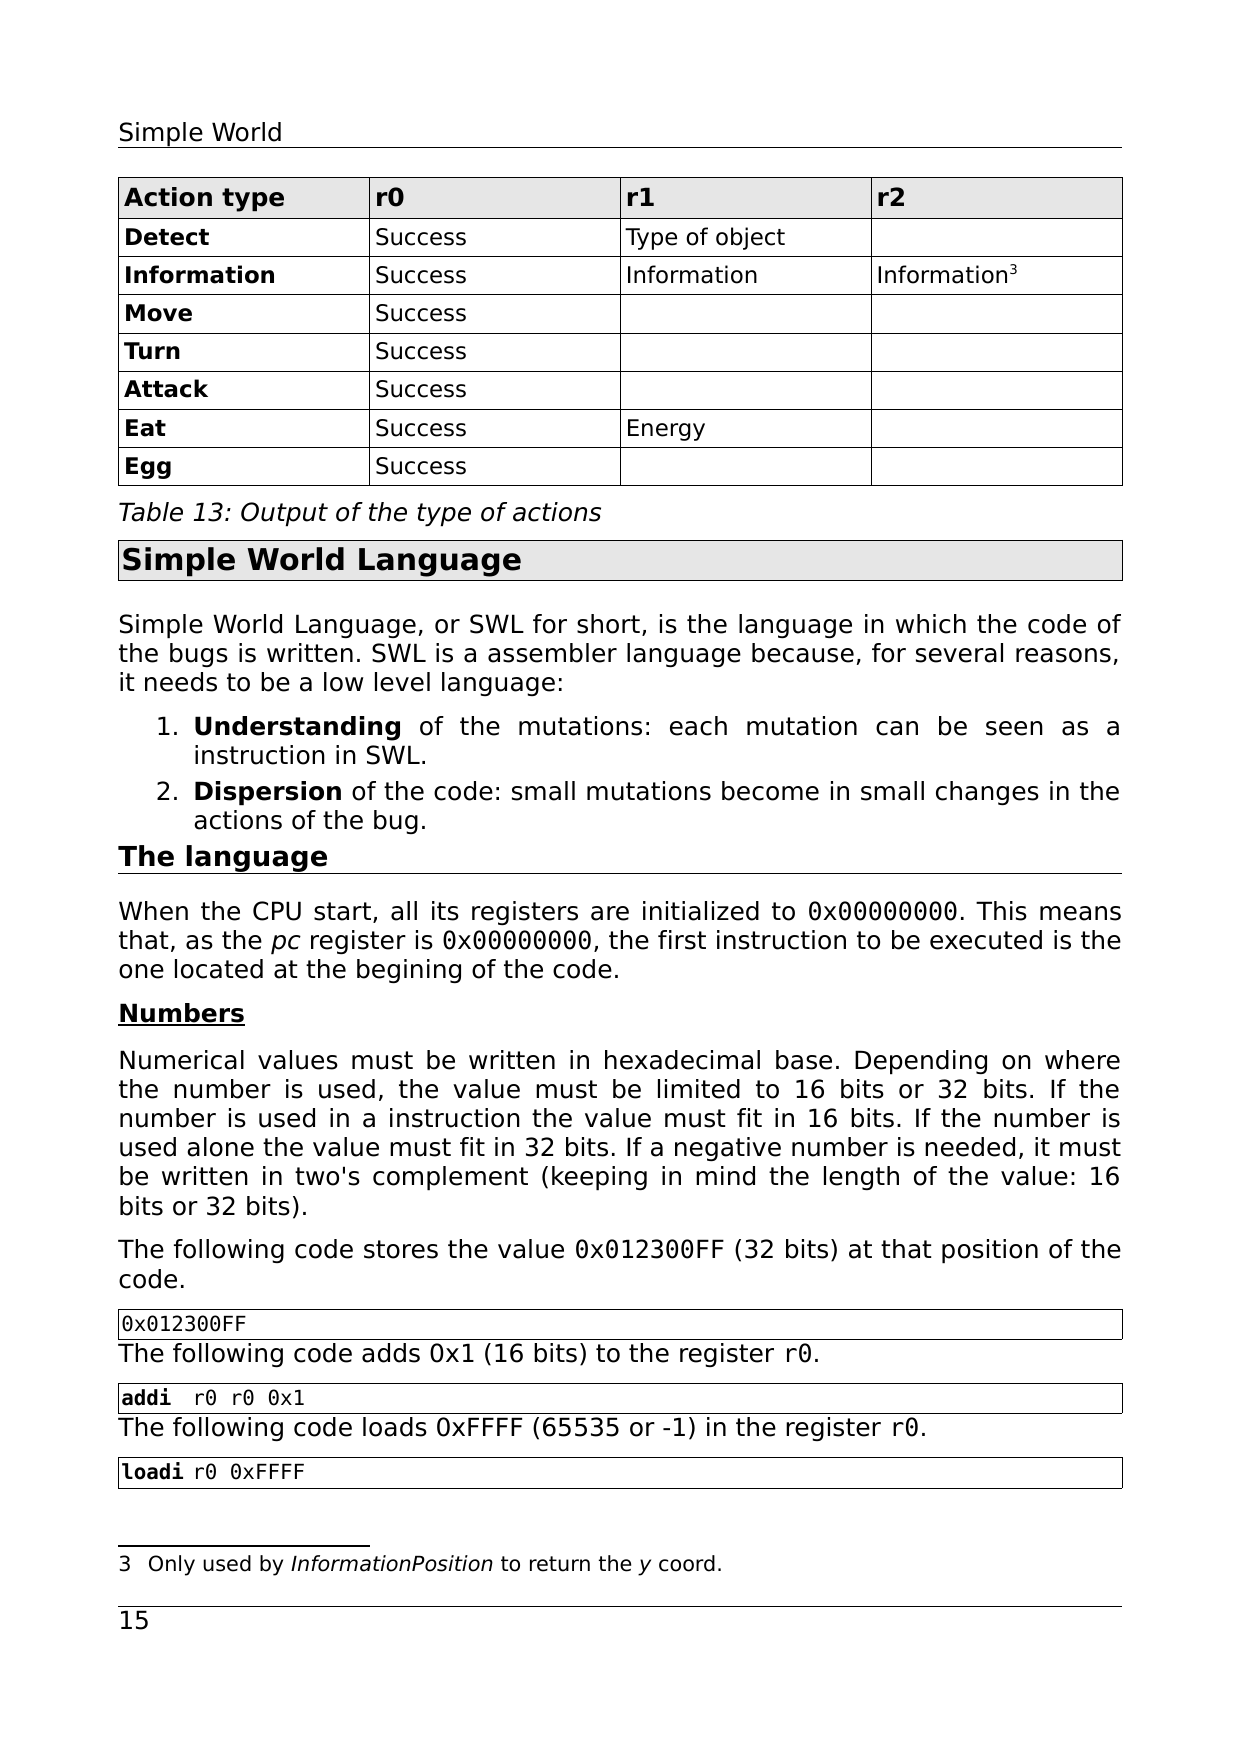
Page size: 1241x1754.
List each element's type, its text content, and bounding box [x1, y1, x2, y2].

text The following code stores the value 0x012300FF (32 bits) at that position of the code. [118, 1236, 1122, 1294]
table_cell Information [872, 257, 1122, 294]
table_header r2 [872, 178, 1122, 218]
table_cell Detect [119, 219, 369, 256]
table_cell Success [370, 372, 620, 409]
table_cell Information [621, 257, 871, 294]
table_cell [872, 295, 1122, 332]
text 0x012300FF [119, 1310, 1122, 1339]
text Numerical values must be written in hexadecimal base. Depending on where the number is used, the value must be limited to 16 bits or 32 bits. If the number is used in a instruction the value must fit in 16 bits. If the number is used alone the value must fit in 32 bits. If a negative number is needed, it must be written in two's complement (keeping in mind the length of the value: 16 bits or 32 bits). [118, 1046, 1122, 1221]
text Table 13: Output of the type of actions [118, 498, 1122, 527]
table_cell [621, 295, 871, 332]
text When the CPU start, all its registers are initialized to 0x00000000. This means that, as the pc register is 0x00000000, the first instruction to be executed is the one located at the begining of the code. [118, 897, 1122, 984]
text Simple World Language, or SWL for short, is the language in which the code of the bugs is written. SWL is a assembler language because, for several reasons, it needs to be a low level language: [118, 610, 1122, 698]
table_cell Success [370, 410, 620, 447]
table_cell Egg [119, 448, 369, 485]
text loadi r0 0xFFFF [119, 1458, 1122, 1488]
title Simple World Language [119, 541, 1122, 580]
table_cell Success [370, 257, 620, 294]
table_cell [621, 448, 871, 485]
title Numbers [118, 999, 1122, 1028]
table_cell [621, 372, 871, 409]
table_cell Type of object [621, 219, 871, 256]
table_cell Success [370, 295, 620, 332]
table_cell Attack [119, 372, 369, 409]
table_header r0 [370, 178, 620, 218]
table_cell [872, 219, 1122, 256]
table_cell [872, 410, 1122, 447]
list Understanding of the mutations: each mutation can be seen as a instruction in SWL. [156, 712, 1122, 771]
table_cell Success [370, 334, 620, 371]
text The following code loads 0xFFFF (65535 or -1) in the register r0. [118, 1414, 1122, 1442]
table_cell Move [119, 295, 369, 332]
table_cell [872, 372, 1122, 409]
table_cell Eat [119, 410, 369, 447]
table_cell Success [370, 219, 620, 256]
table_cell Information [119, 257, 369, 294]
title The language [118, 841, 1122, 873]
list Dispersion of the code: small mutations become in small changes in the actions of the bug. [156, 777, 1122, 835]
table_header Action type [119, 178, 369, 218]
table_cell Turn [119, 334, 369, 371]
table_cell [872, 334, 1122, 371]
table_cell Success [370, 448, 620, 485]
table_header r1 [621, 178, 871, 218]
table_cell [621, 334, 871, 371]
text addi r0 r0 0x1 [119, 1384, 1122, 1413]
table_cell [872, 448, 1122, 485]
text The following code adds 0x1 (16 bits) to the register r0. [118, 1340, 1122, 1368]
table_cell Energy [621, 410, 871, 447]
